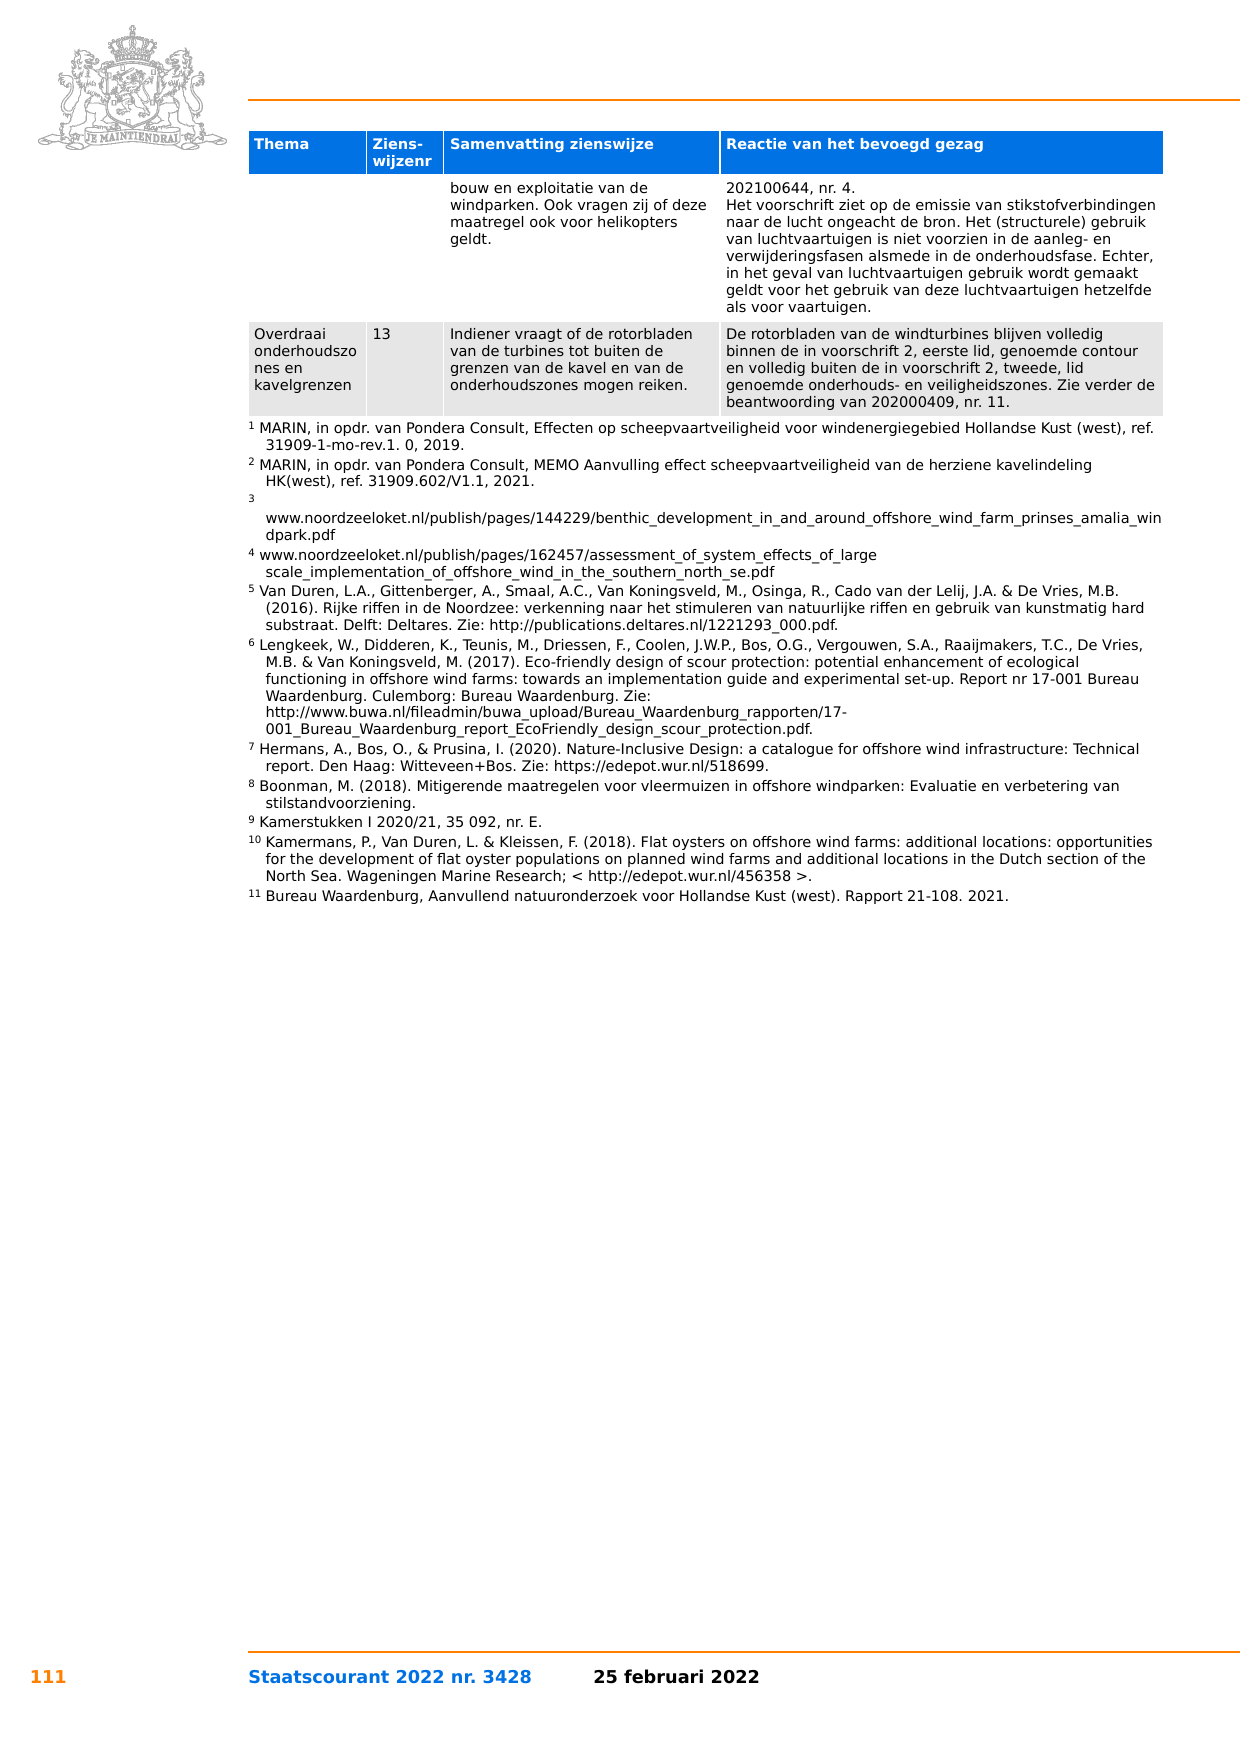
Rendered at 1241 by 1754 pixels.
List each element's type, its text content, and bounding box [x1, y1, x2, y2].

table_cell bouw en exploitatie van de windparken. Ook vragen zij of deze maatregel ook voor helikopters geldt. [444, 175, 719, 321]
table_cell [367, 175, 443, 321]
table_cell 13 [367, 322, 443, 416]
table_cell 1 MARIN, in opdr. van Pondera Consult, Effecten op scheepvaartveiligheid voor windenergiegebied Hollandse Kust (west), ref. 31909-1-mo-rev.1. 0, 2019. 2 MARIN, in opdr. van Pondera Consult, MEMO Aanvulling effect scheepvaartveiligheid van de herziene kavelindeling HK(west), ref. 31909.602/V1.1, 2021. 3 www.noordzeeloket.nl/publish/pages/144229/benthic_development_in_and_around_offshore_wind_farm_prinses_amalia_windpark.pdf 4 www.noordzeeloket.nl/publish/pages/162457/assessment_of_system_effects_of_large scale_implementation_of_offshore_wind_in_the_southern_north_se.pdf 5 Van Duren, L.A., Gittenberger, A., Smaal, A.C., Van Koningsveld, M., Osinga, R., Cado van der Lelij, J.A. & De Vries, M.B. (2016). Rijke riffen in de Noordzee: verkenning naar het stimuleren van natuurlijke riffen en gebruik van kunstmatig hard substraat. Delft: Deltares. Zie: http://publications.deltares.nl/1221293_000.pdf. 6 Lengkeek, W., Didderen, K., Teunis, M., Driessen, F., Coolen, J.W.P., Bos, O.G., Vergouwen, S.A., Raaijmakers, T.C., De Vries, M.B. & Van Koningsveld, M. (2017). Eco-friendly design of scour protection: potential enhancement of ecological functioning in offshore wind farms: towards an implementation guide and experimental set-up. Report nr 17-001 Bureau Waardenburg. Culemborg: Bureau Waardenburg. Zie: http://www.buwa.nl/fileadmin/buwa_upload/Bureau_Waardenburg_rapporten/17-001_Bureau_Waardenburg_report_EcoFriendly_design_scour_protection.pdf. 7 Hermans, A., Bos, O., & Prusina, I. (2020). Nature-Inclusive Design: a catalogue for offshore wind infrastructure: Technical report. Den Haag: Witteveen+Bos. Zie: https://edepot.wur.nl/518699. 8 Boonman, M. (2018). Mitigerende maatregelen voor vleermuizen in offshore windparken: Evaluatie en verbetering van stilstandvoorziening. 9 Kamerstukken I 2020/21, 35 092, nr. E. 10 Kamermans, P., Van Duren, L. & Kleissen, F. (2018). Flat oysters on offshore wind farms: additional locations: opportunities for the development of flat oyster populations on planned wind farms and additional locations in the Dutch section of the North Sea. Wageningen Marine Research; < http://edepot.wur.nl/456358 >. 11 Bureau Waardenburg, Aanvullend natuuronderzoek voor Hollandse Kust (west). Rapport 21-108. 2021. [248, 417, 1163, 904]
table_cell Overdraai onderhoudszones en kavelgrenzen [249, 322, 366, 416]
table_header Reactie van het bevoegd gezag [721, 131, 1163, 174]
table_cell [249, 175, 366, 321]
table_cell 202100644, nr. 4. Het voorschrift ziet op de emissie van stikstofverbindingen naar de lucht ongeacht de bron. Het (structurele) gebruik van luchtvaartuigen is niet voorzien in de aanleg- en verwijderingsfasen alsmede in de onderhoudsfase. Echter, in het geval van luchtvaartuigen gebruik wordt gemaakt geldt voor het gebruik van deze luchtvaartuigen hetzelfde als voor vaartuigen. [721, 175, 1163, 321]
picture [38, 25, 227, 150]
table_header Ziens-wijzenr [367, 131, 443, 174]
table_header Thema [249, 131, 366, 174]
table_cell Indiener vraagt of de rotorbladen van de turbines tot buiten de grenzen van de kavel en van de onderhoudszones mogen reiken. [444, 322, 719, 416]
table_cell De rotorbladen van de windturbines blijven volledig binnen de in voorschrift 2, eerste lid, genoemde contour en volledig buiten de in voorschrift 2, tweede, lid genoemde onderhouds- en veiligheidszones. Zie verder de beantwoording van 202000409, nr. 11. [721, 322, 1163, 416]
table_header Samenvatting zienswijze [444, 131, 719, 174]
